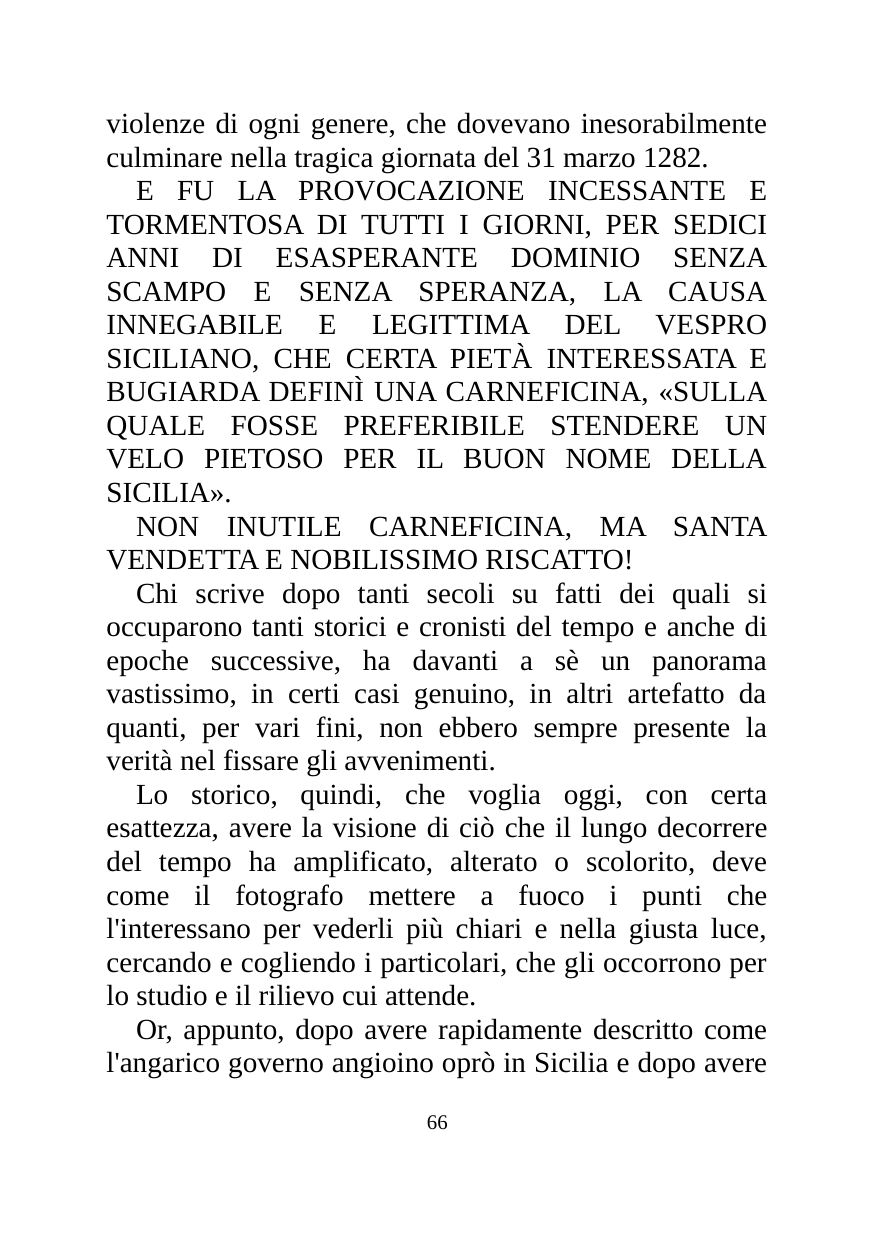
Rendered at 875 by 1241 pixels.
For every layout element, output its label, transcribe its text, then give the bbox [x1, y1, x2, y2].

text Or, appunto, dopo avere rapidamente descritto come l'angarico governo angioino oprò in Sicilia e dopo avere [106, 1012, 768, 1079]
text Chi scrive dopo tanti secoli su fatti dei quali si occuparono tanti storici e cronisti del tempo e anche di epoche successive, ha davanti a sè un panorama vastissimo, in certi casi genuino, in altri artefatto da quanti, per vari fini, non ebbero sempre presente la verità nel fissare gli avvenimenti. [106, 576, 768, 777]
text NON INUTILE CARNEFICINA, MA SANTA VENDETTA E NOBILISSIMO RISCATTO! [106, 509, 768, 576]
text E FU LA PROVOCAZIONE INCESSANTE E TORMENTOSA DI TUTTI I GIORNI, PER SEDICI ANNI DI ESASPERANTE DOMINIO SENZA SCAMPO E SENZA SPERANZA, LA CAUSA INNEGABILE E LEGITTIMA DEL VESPRO SICILIANO, CHE CERTA PIETÀ INTERESSATA E BUGIARDA DEFINÌ UNA CARNEFICINA, «SULLA QUALE FOSSE PREFERIBILE STENDERE UN VELO PIETOSO PER IL BUON NOME DELLA SICILIA». [106, 173, 768, 509]
text Lo storico, quindi, che voglia oggi, con certa esattezza, avere la visione di ciò che il lungo decorrere del tempo ha amplificato, alterato o scolorito, deve come il fotografo mettere a fuoco i punti che l'interessano per vederli più chiari e nella giusta luce, cercando e cogliendo i particolari, che gli occorrono per lo studio e il rilievo cui attende. [106, 777, 768, 1012]
text violenze di ogni genere, che dovevano inesorabilmente culminare nella tragica giornata del 31 marzo 1282. [106, 106, 768, 173]
